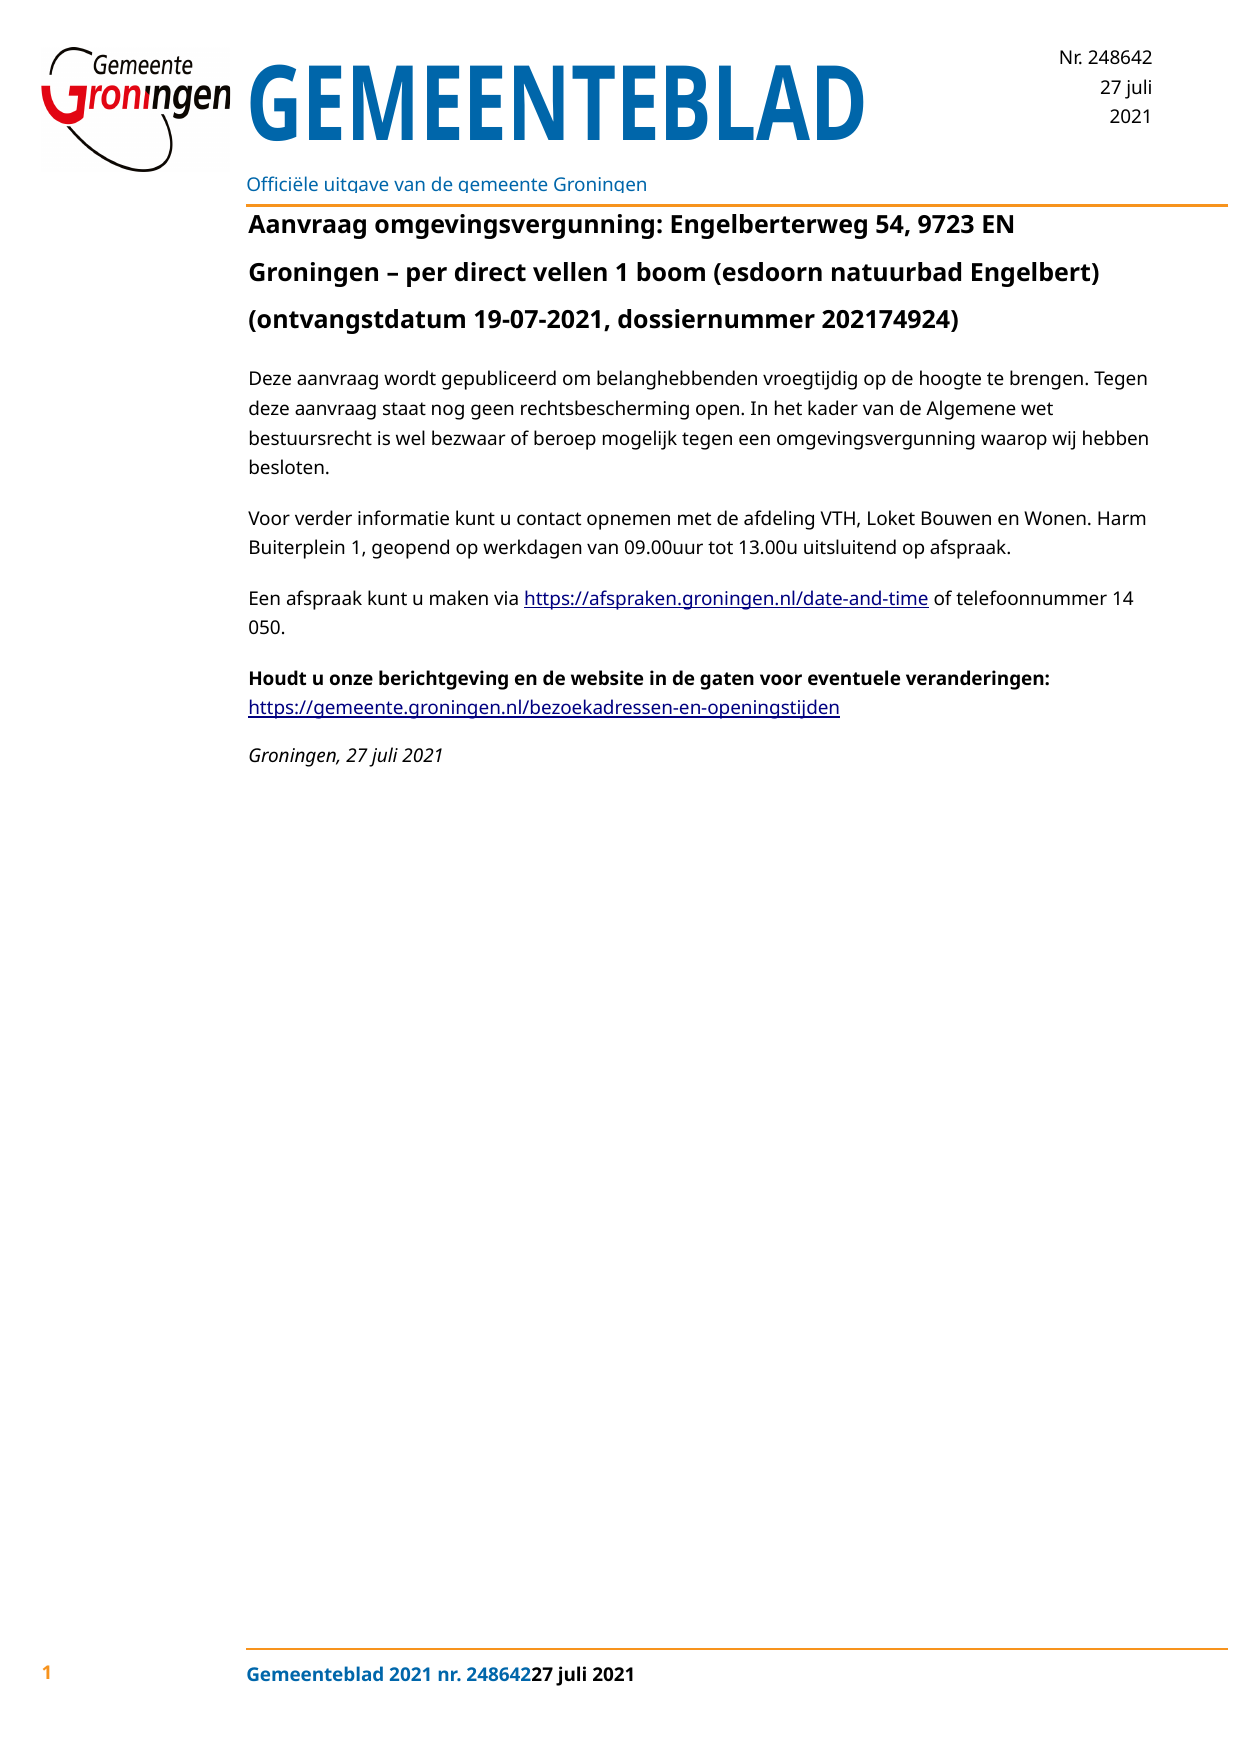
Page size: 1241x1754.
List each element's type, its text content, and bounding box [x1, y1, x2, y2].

text Een afspraak kunt u maken via https://afspraken.groningen.nl/date-and-time of telefoonnummer 14 050. [248, 585, 1152, 640]
text Groningen, 27 juli 2021 [248, 742, 1152, 768]
text Houdt u onze berichtgeving en de website in de gaten voor eventuele veranderingen: https://gemeente.groningen.nl/bezoekadressen-en-openingstijden [248, 665, 1152, 720]
picture [41, 47, 231, 172]
text Deze aanvraag wordt gepubliceerd om belanghebbenden vroegtijdig op de hoogte te brengen. Tegen deze aanvraag staat nog geen rechtsbescherming open. In het kader van de Algemene wet bestuursrecht is wel bezwaar of beroep mogelijk tegen een omgevingsvergunning waarop wij hebben besloten. [248, 366, 1152, 480]
text Aanvraag omgevingsvergunning: Engelberterweg 54, 9723 EN Groningen – per direct vellen 1 boom (esdoorn natuurbad Engelbert) (ontvangstdatum 19-07-2021, dossiernummer 202174924) [248, 207, 1152, 336]
text Voor verder informatie kunt u contact opnemen met de afdeling VTH, Loket Bouwen en Wonen. Harm Buiterplein 1, geopend op werkdagen van 09.00uur tot 13.00u uitsluitend op afspraak. [248, 505, 1152, 560]
